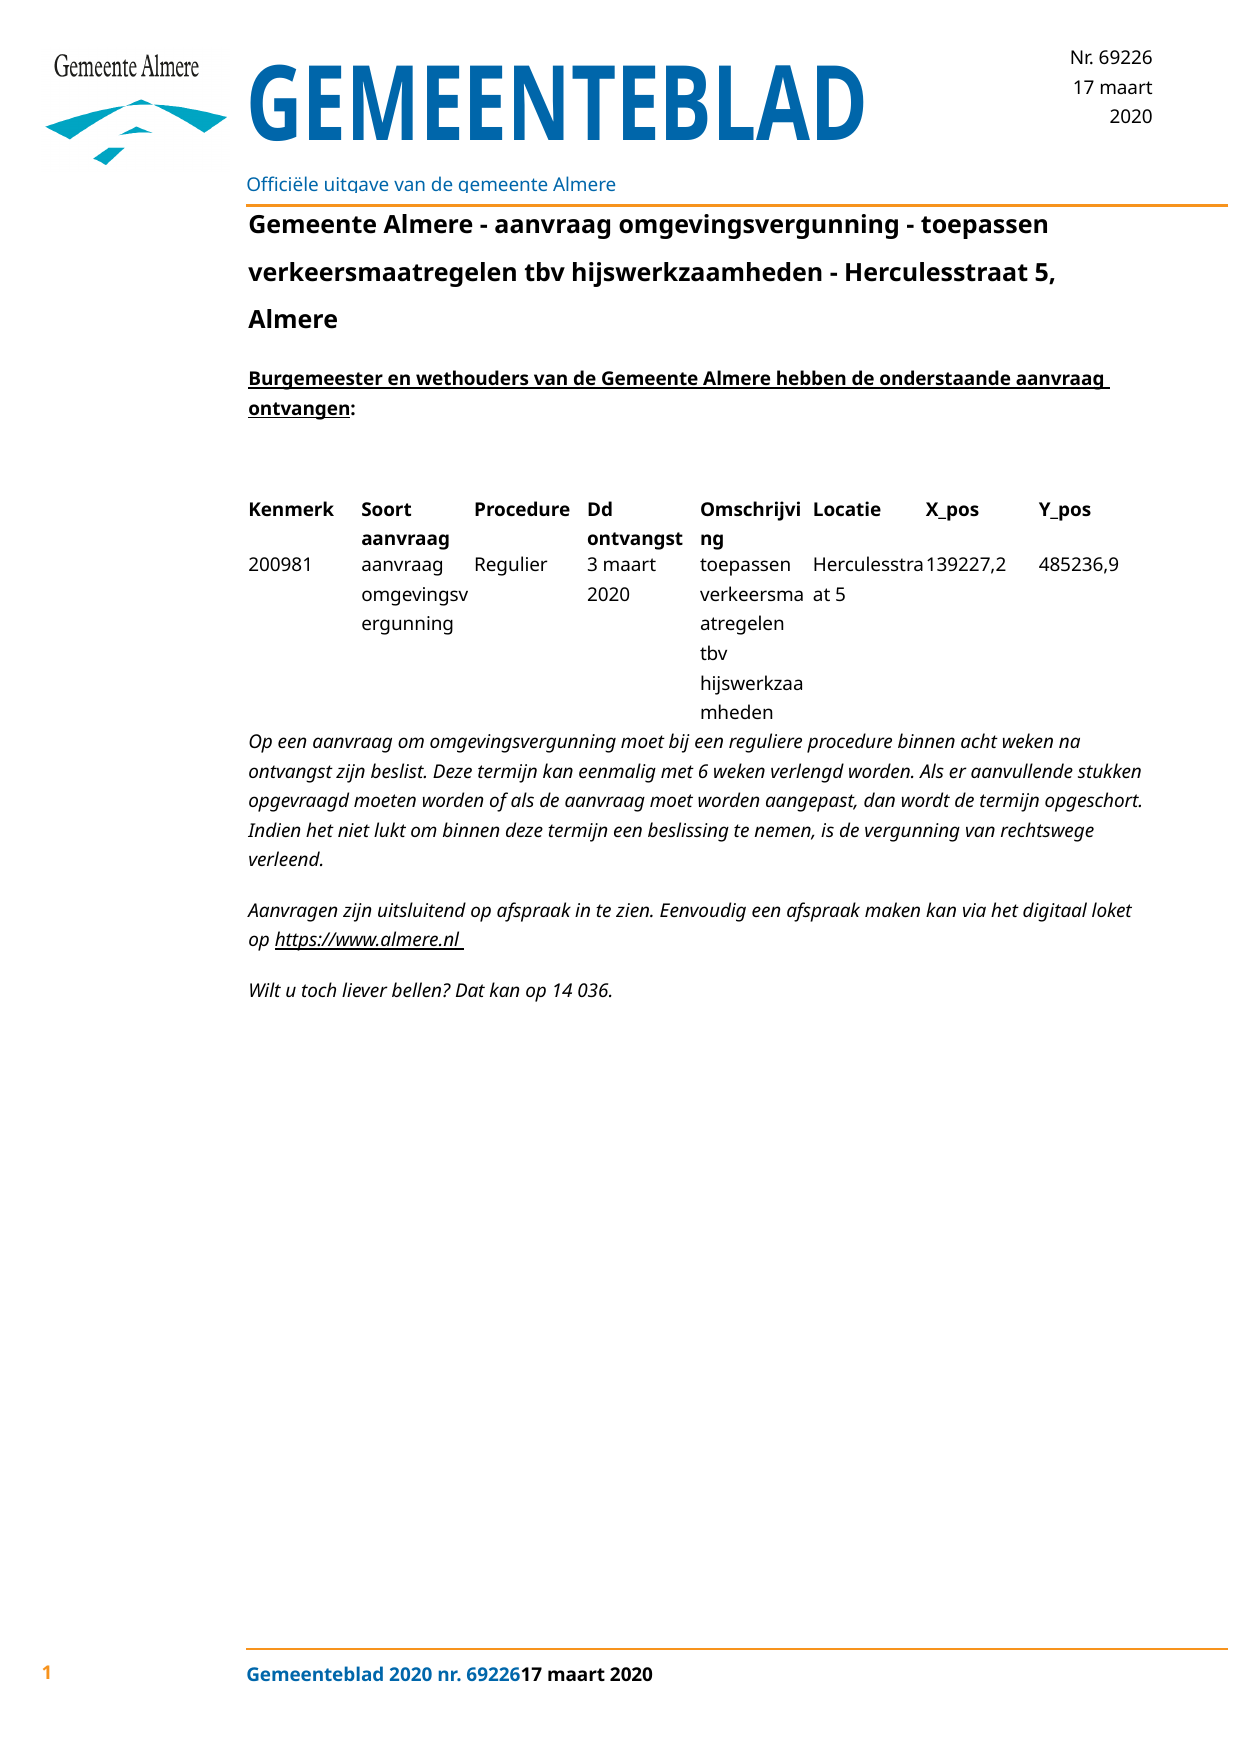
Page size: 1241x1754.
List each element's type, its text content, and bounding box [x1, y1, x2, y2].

table_cell 200981 [248, 551, 361, 725]
table_cell toepassen verkeersmaatregelen tbv hijswerkzaamheden [700, 551, 813, 725]
text Aanvragen zijn uitsluitend op afspraak in te zien. Eenvoudig een afspraak maken kan via het digitaal loket op https://www.almere.nl [248, 897, 1152, 952]
table_cell 485236,9 [1039, 551, 1152, 725]
table_header Soort aanvraag [361, 496, 474, 551]
table_cell Regulier [474, 551, 587, 725]
table_cell 139227,2 [926, 551, 1038, 725]
text Op een aanvraag om omgevingsvergunning moet bij een reguliere procedure binnen acht weken na ontvangst zijn beslist. Deze termijn kan eenmalig met 6 weken verlengd worden. Als er aanvullende stukken opgevraagd moeten worden of als de aanvraag moet worden aangepast, dan wordt de termijn opgeschort. Indien het niet lukt om binnen deze termijn een beslissing te nemen, is de vergunning van rechtswege verleend. [248, 728, 1152, 872]
table_header Procedure [474, 496, 587, 551]
text Wilt u toch liever bellen? Dat kan op 14 036. [248, 977, 1152, 1003]
table_header Locatie [813, 496, 926, 551]
table_header X_pos [926, 496, 1038, 551]
table_header Omschrijving [700, 496, 813, 551]
table_header Y_pos [1039, 496, 1152, 551]
table_cell Herculesstraat 5 [813, 551, 926, 725]
table_header Kenmerk [248, 496, 361, 551]
table_cell 3 maart 2020 [587, 551, 700, 725]
table_cell aanvraag omgevingsvergunning [361, 551, 474, 725]
text Gemeente Almere - aanvraag omgevingsvergunning - toepassen verkeersmaatregelen tbv hijswerkzaamheden - Herculesstraat 5, Almere [248, 207, 1152, 336]
table_header Dd ontvangst [587, 496, 700, 551]
text Burgemeester en wethouders van de Gemeente Almere hebben de onderstaande aanvraag ontvangen: [248, 366, 1152, 421]
picture [41, 47, 231, 172]
